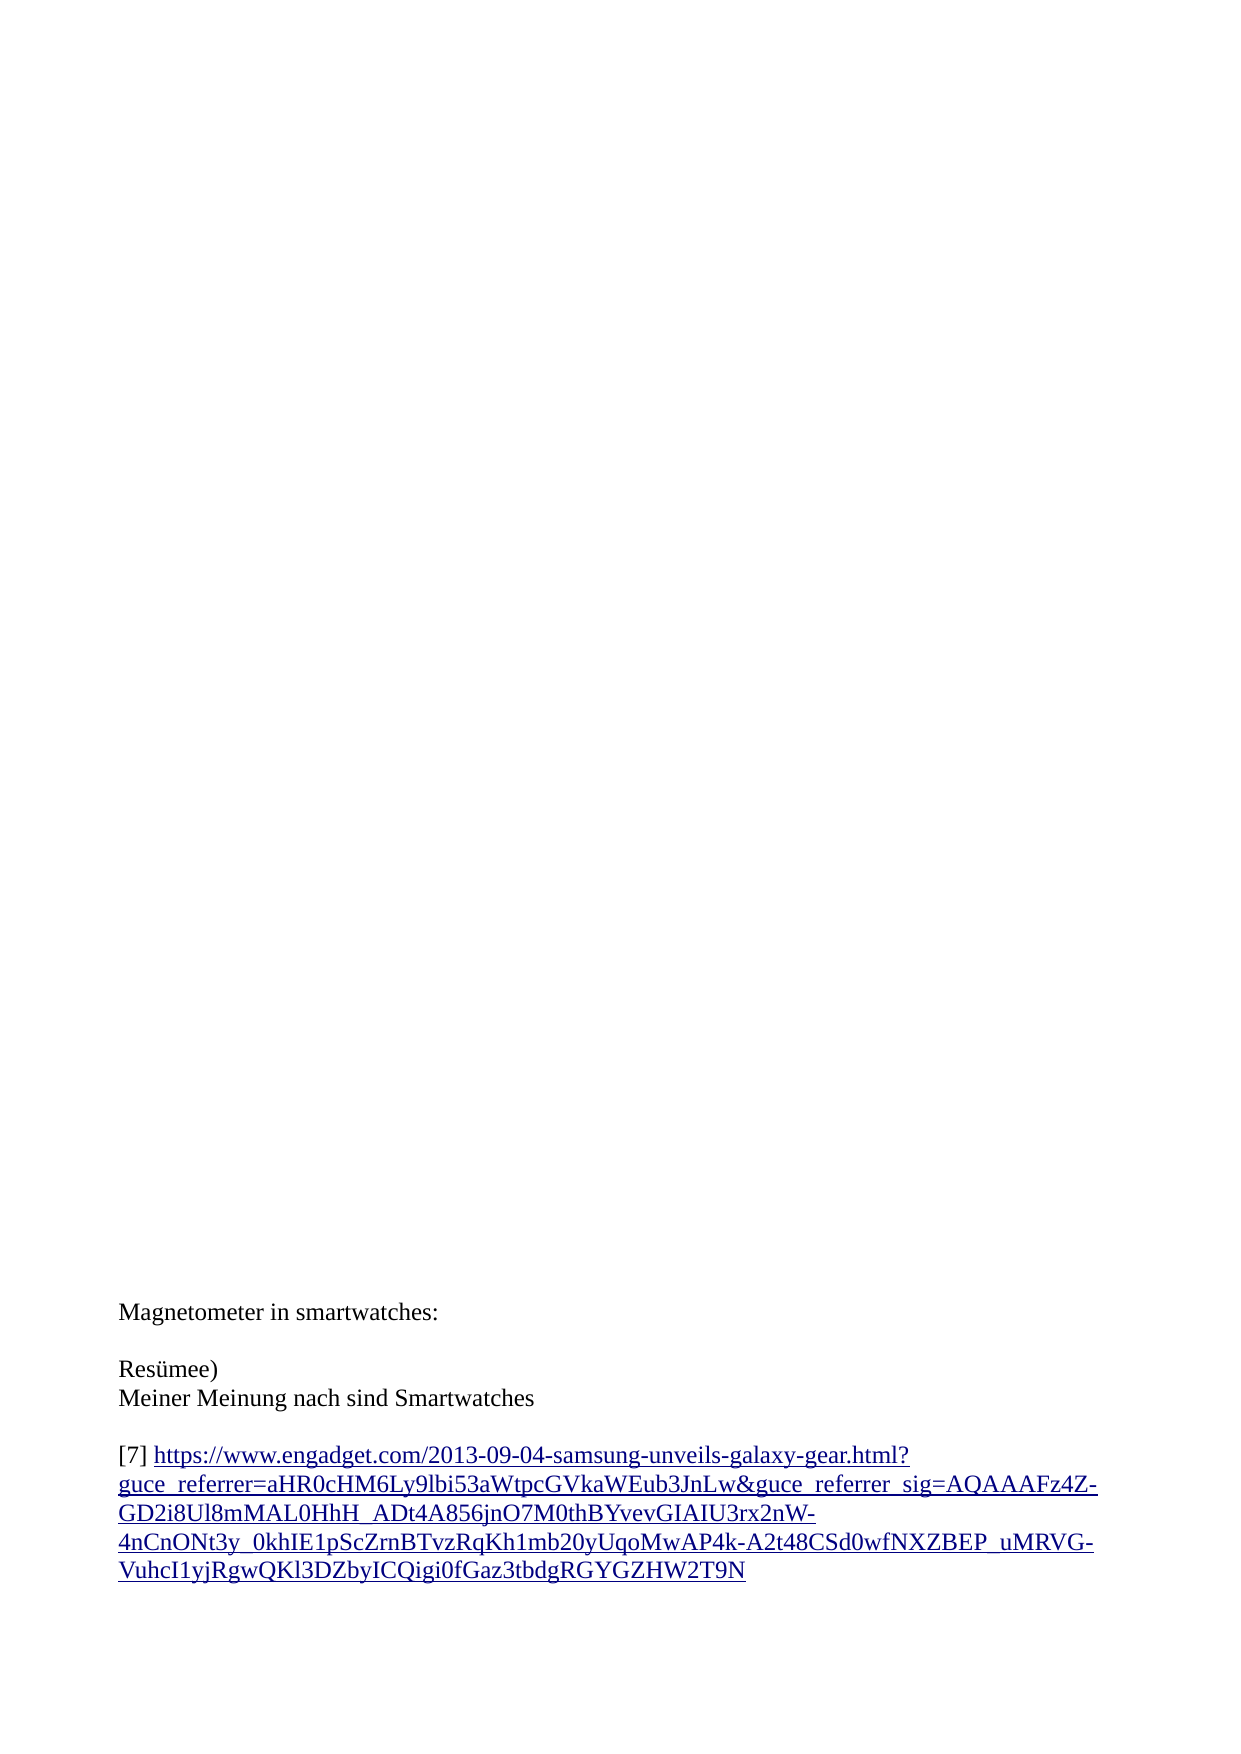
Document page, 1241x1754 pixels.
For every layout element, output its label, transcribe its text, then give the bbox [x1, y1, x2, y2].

text Resümee) [118, 1354, 1122, 1383]
text Magnetometer in smartwatches: [118, 1297, 1122, 1326]
text [7] https://www.engadget.com/2013-09-04-samsung-unveils-galaxy-gear.html?guce_referrer=aHR0cHM6Ly9lbi53aWtpcGVkaWEub3JnLw&guce_referrer_sig=AQAAAFz4Z-GD2i8Ul8mMAL0HhH_ADt4A856jnO7M0thBYvevGIAIU3rx2nW-4nCnONt3y_0khIE1pScZrnBTvzRqKh1mb20yUqoMwAP4k-A2t48CSd0wfNXZBEP_uMRVG-VuhcI1yjRgwQKl3DZbyICQigi0fGaz3tbdgRGYGZHW2T9N [118, 1441, 1122, 1584]
text Meiner Meinung nach sind Smartwatches [118, 1383, 1122, 1412]
